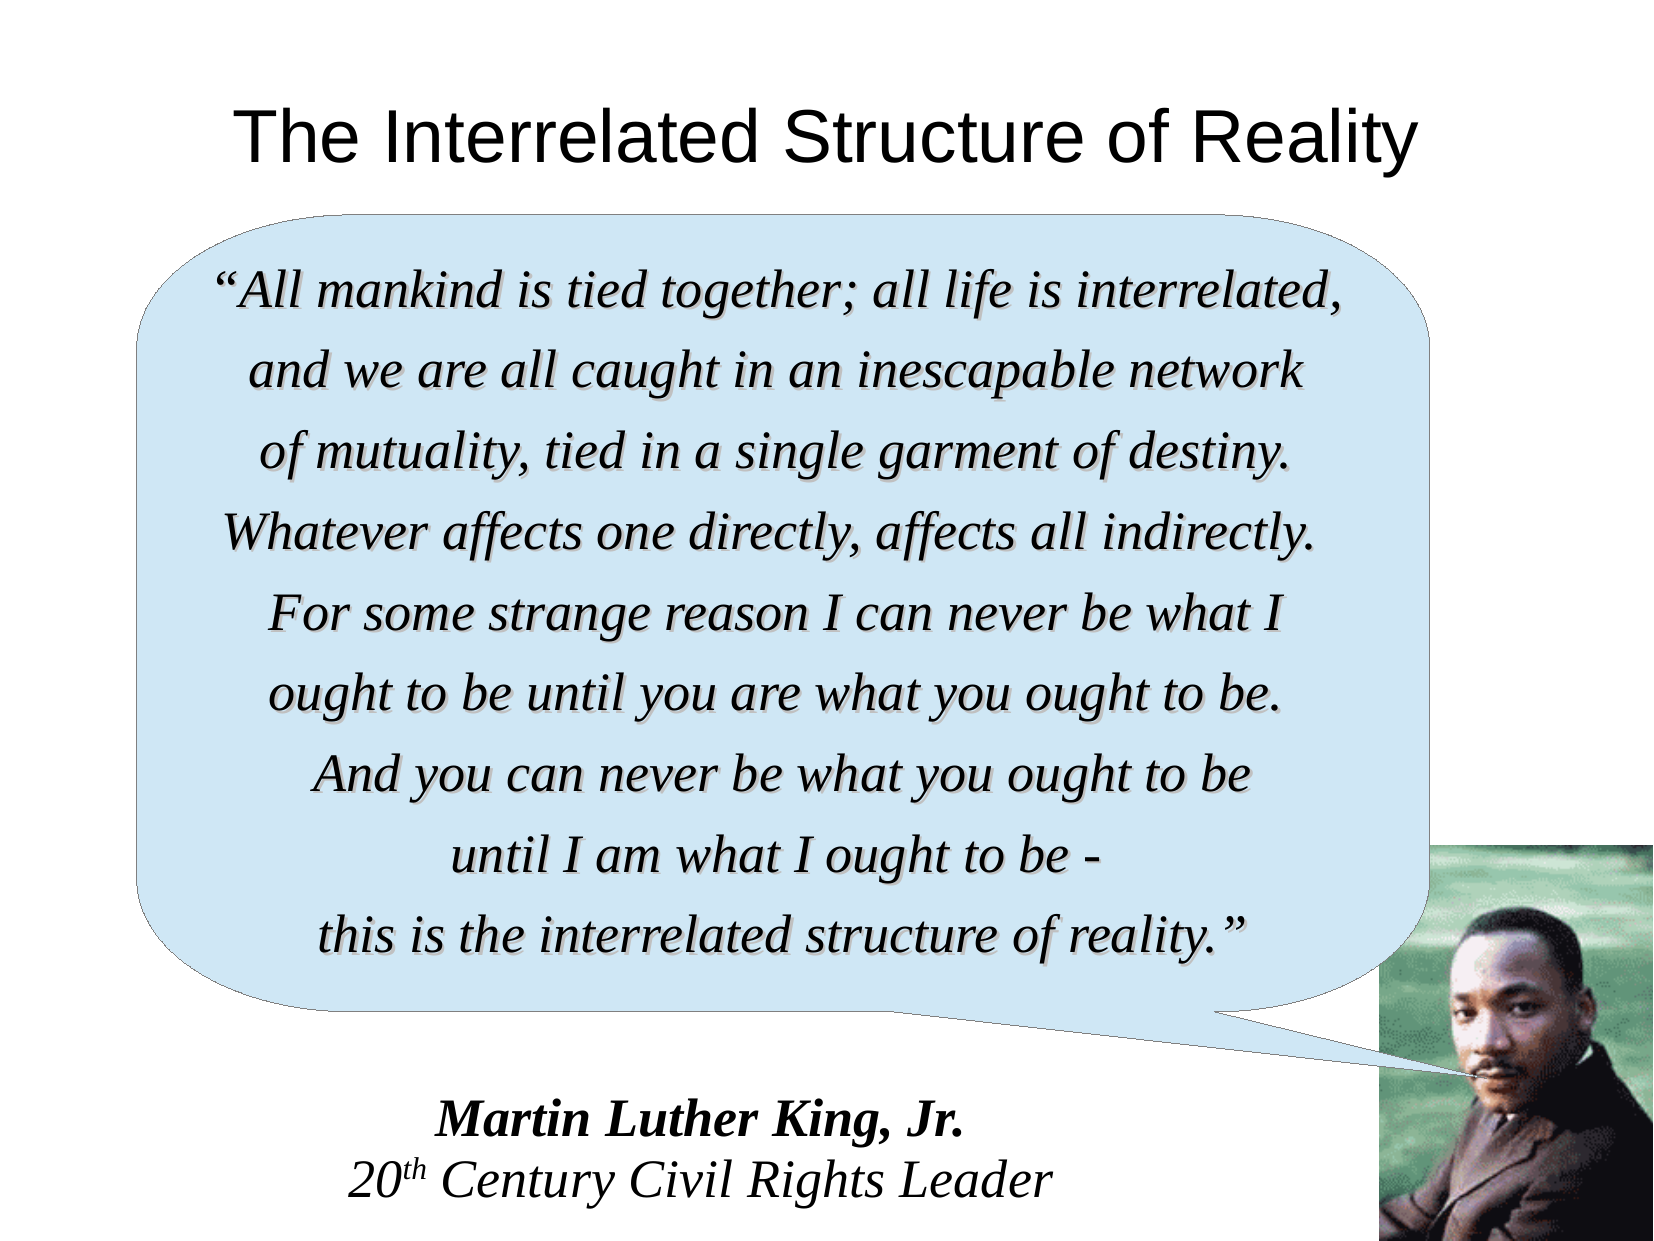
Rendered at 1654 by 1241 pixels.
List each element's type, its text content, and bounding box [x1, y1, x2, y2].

text_box Martin Luther King, Jr. 20th Century Civil Rights Leader [239, 1080, 1163, 1240]
title The Interrelated Structure of Reality [123, 29, 1529, 237]
text_box “All mankind is tied together; all life is interrelated, and we are all caught in an inescapable network of mutuality, tied in a single garment of destiny. Whatever affects one directly, affects all indirectly. For some strange reason I can never be what I ought to be until you are what you ought to be. And you can never be what you ought to be until I am what I ought to be - this is the interrelated structure of reality.” [136, 214, 1487, 1079]
picture [1379, 845, 1653, 1241]
